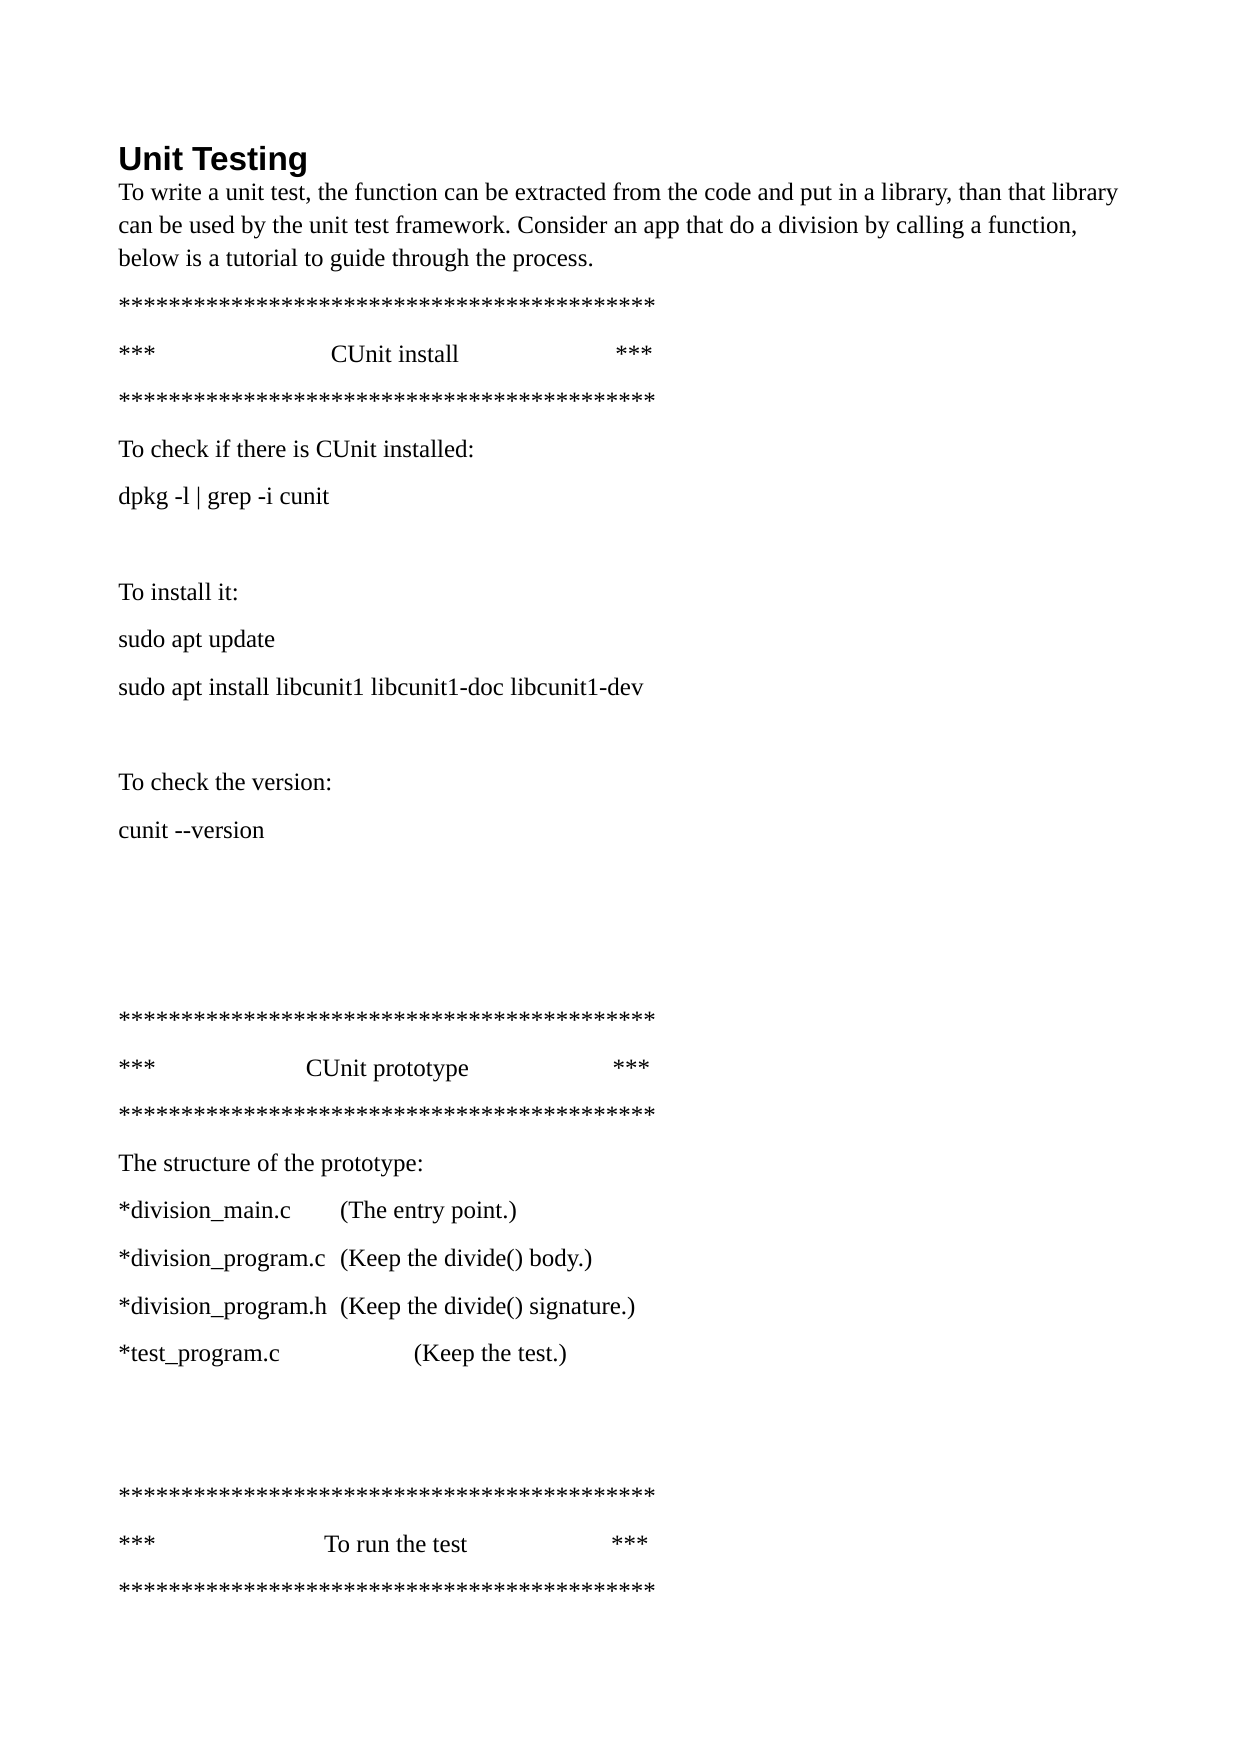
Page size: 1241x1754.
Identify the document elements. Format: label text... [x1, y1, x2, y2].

text ******************************************* [118, 1100, 1122, 1129]
text *** To run the test *** [118, 1529, 1122, 1557]
text To write a unit test, the function can be extracted from the code and put in a library, than that library can be used by the unit test framework. Consider an app that do a division by calling a function, below is a tutorial to guide through the process. [118, 177, 1122, 272]
text dpkg -l | grep -i cunit [118, 481, 1122, 510]
text The structure of the prototype: [118, 1148, 1122, 1177]
text *division_main.c (The entry point.) [118, 1196, 1122, 1224]
text *division_program.h (Keep the divide() signature.) [118, 1291, 1122, 1319]
text ******************************************* [118, 291, 1122, 320]
text ******************************************* [118, 386, 1122, 415]
text *** CUnit prototype *** [118, 1053, 1122, 1081]
text sudo apt install libcunit1 libcunit1-doc libcunit1-dev [118, 672, 1122, 701]
text *test_program.c (Keep the test.) [118, 1338, 1122, 1367]
text *** CUnit install *** [118, 339, 1122, 367]
text sudo apt update [118, 624, 1122, 653]
text *division_program.c (Keep the divide() body.) [118, 1243, 1122, 1272]
text To check the version: [118, 767, 1122, 796]
subtitle Unit Testing [118, 139, 1122, 177]
text To install it: [118, 577, 1122, 605]
text ******************************************* [118, 1576, 1122, 1605]
text ******************************************* [118, 1481, 1122, 1510]
text cunit --version [118, 815, 1122, 843]
text ******************************************* [118, 1005, 1122, 1034]
text To check if there is CUnit installed: [118, 434, 1122, 463]
